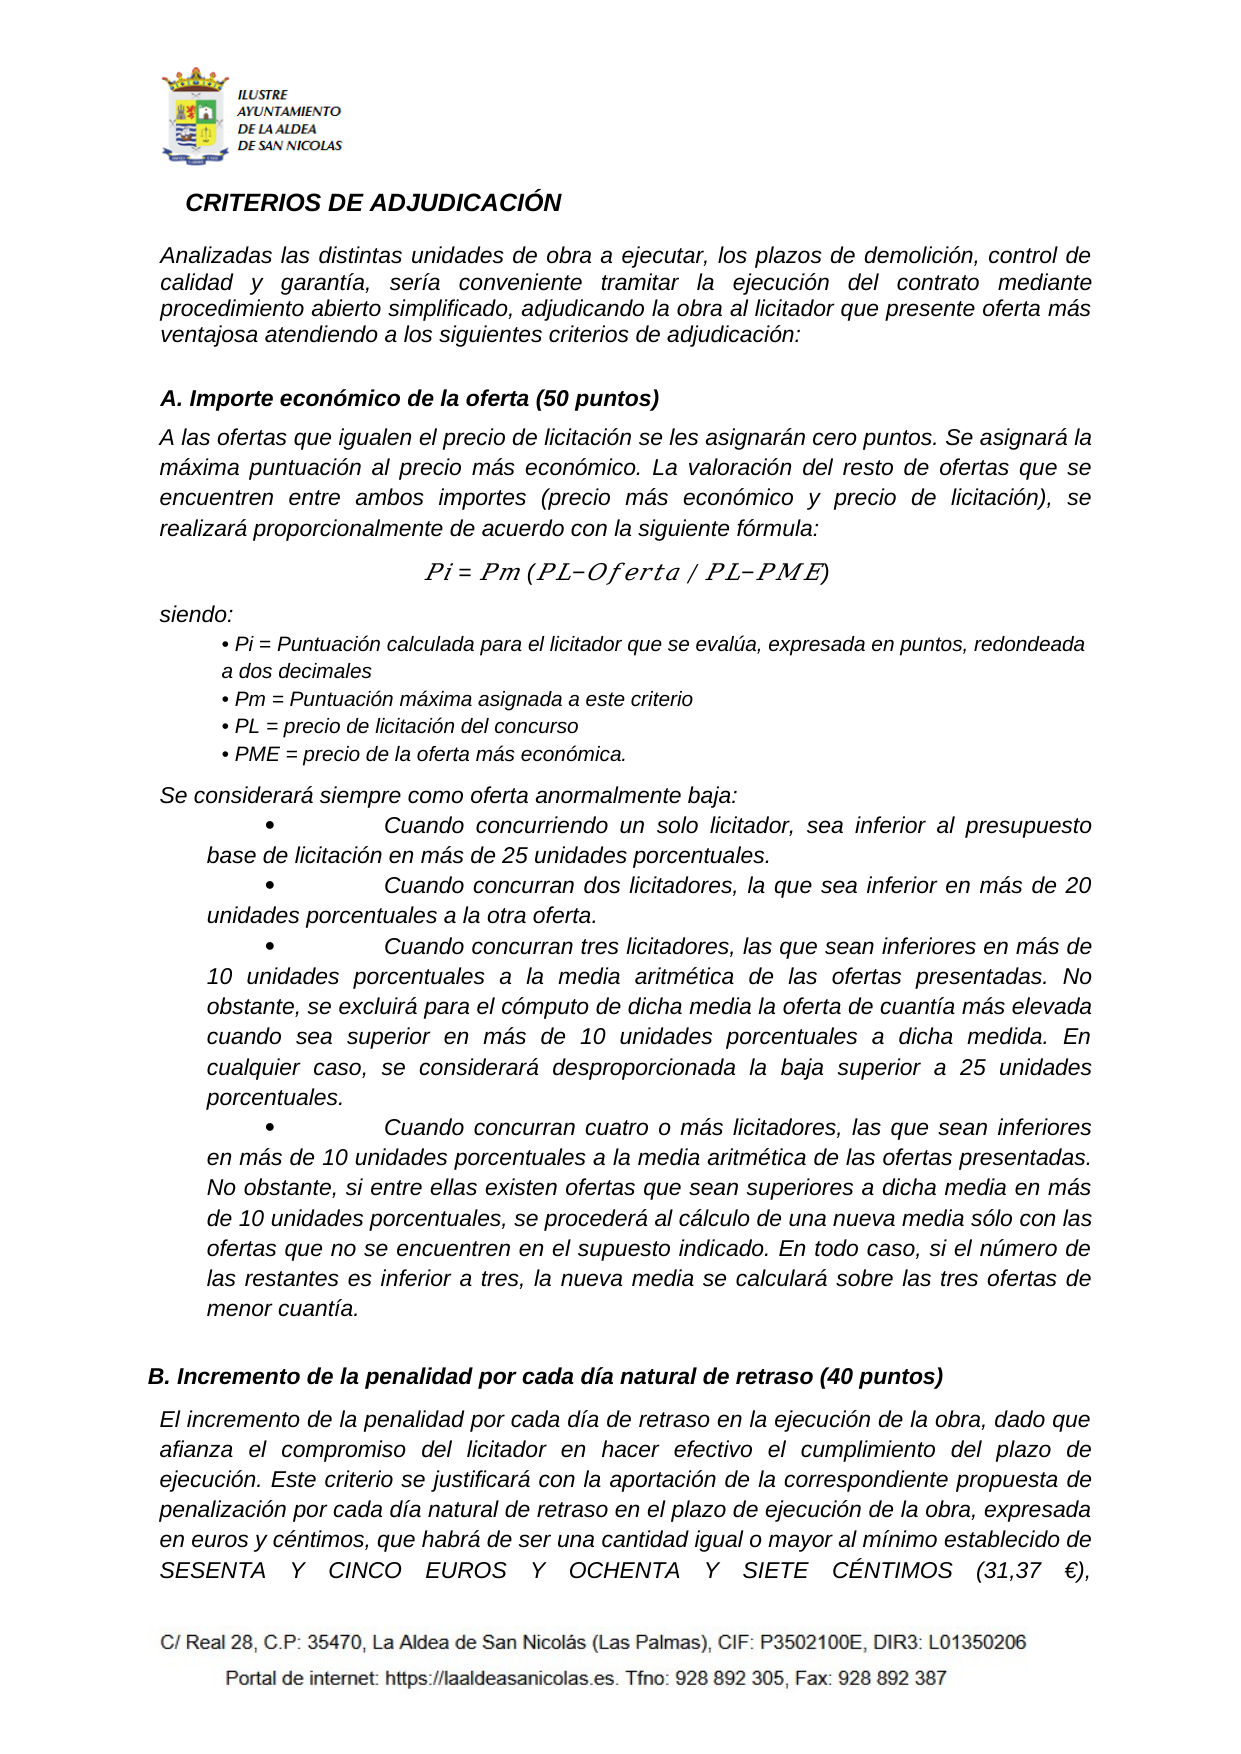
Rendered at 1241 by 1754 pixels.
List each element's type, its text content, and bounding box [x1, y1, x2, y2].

text siendo: [159, 601, 1093, 628]
text • Pm = Puntuación máxima asignada a este criterio [221, 687, 1093, 711]
text A las ofertas que igualen el precio de licitación se les asignarán cero puntos. Se asignará la máxima puntuación al precio más económico. La valoración del resto de ofertas que se encuentren entre ambos importes (precio más económico y precio de licitación), se realizará proporcionalmente de acuerdo con la siguiente fórmula: [159, 424, 1093, 541]
list Cuando concurriendo un solo licitador, sea inferior al presupuesto base de licitación en más de 25 unidades porcentuales. [207, 812, 1093, 868]
text El incremento de la penalidad por cada día de retraso en la ejecución de la obra, dado que afianza el compromiso del licitador en hacer efectivo el cumplimiento del plazo de ejecución. Este criterio se justificará con la aportación de la correspondiente propuesta de penalización por cada día natural de retraso en el plazo de ejecución de la obra, expresada en euros y céntimos, que habrá de ser una cantidad igual o mayor al mínimo establecido de SESENTA Y CINCO EUROS Y OCHENTA Y SIETE CÉNTIMOS (31,37 €), [159, 1406, 1093, 1583]
text A. Importe económico de la oferta (50 puntos) [160, 385, 1093, 411]
text • PME = precio de la oferta más económica. [221, 742, 1093, 766]
text B. Incremento de la penalidad por cada día natural de retraso (40 puntos) [148, 1363, 1093, 1389]
list Cuando concurran cuatro o más licitadores, las que sean inferiores en más de 10 unidades porcentuales a la media aritmética de las ofertas presentadas. No obstante, si entre ellas existen ofertas que sean superiores a dicha media en más de 10 unidades porcentuales, se procederá al cálculo de una nueva media sólo con las ofertas que no se encuentren en el supuesto indicado. En todo caso, si el número de las restantes es inferior a tres, la nueva media se calculará sobre las tres ofertas de menor cuantía. [207, 1114, 1093, 1322]
text • PL = precio de licitación del concurso [221, 714, 1093, 738]
text Analizadas las distintas unidades de obra a ejecutar, los plazos de demolición, control de calidad y garantía, sería conveniente tramitar la ejecución del contrato mediante procedimiento abierto simplificado, adjudicando la obra al licitador que presente oferta más ventajosa atendiendo a los siguientes criterios de adjudicación: [160, 242, 1093, 348]
list Cuando concurran dos licitadores, la que sea inferior en más de 20 unidades porcentuales a la otra oferta. [207, 872, 1093, 929]
text 𝑃𝑖 = 𝑃𝑚 (𝑃𝐿−𝑂𝑓𝑒𝑟𝑡𝑎 / 𝑃𝐿−𝑃𝑀𝐸) [159, 557, 1093, 585]
picture [148, 1626, 1034, 1694]
text • Pi = Puntuación calculada para el licitador que se evalúa, expresada en puntos, redondeada a dos decimales [221, 632, 1093, 683]
text Se considerará siempre como oferta anormalmente baja: [159, 782, 1093, 808]
subtitle CRITERIOS DE ADJUDICACIÓN [185, 188, 1093, 217]
picture [148, 59, 358, 173]
list Cuando concurran tres licitadores, las que sean inferiores en más de 10 unidades porcentuales a la media aritmética de las ofertas presentadas. No obstante, se excluirá para el cómputo de dicha media la oferta de cuantía más elevada cuando sea superior en más de 10 unidades porcentuales a dicha medida. En cualquier caso, se considerará desproporcionada la baja superior a 25 unidades porcentuales. [207, 933, 1093, 1110]
